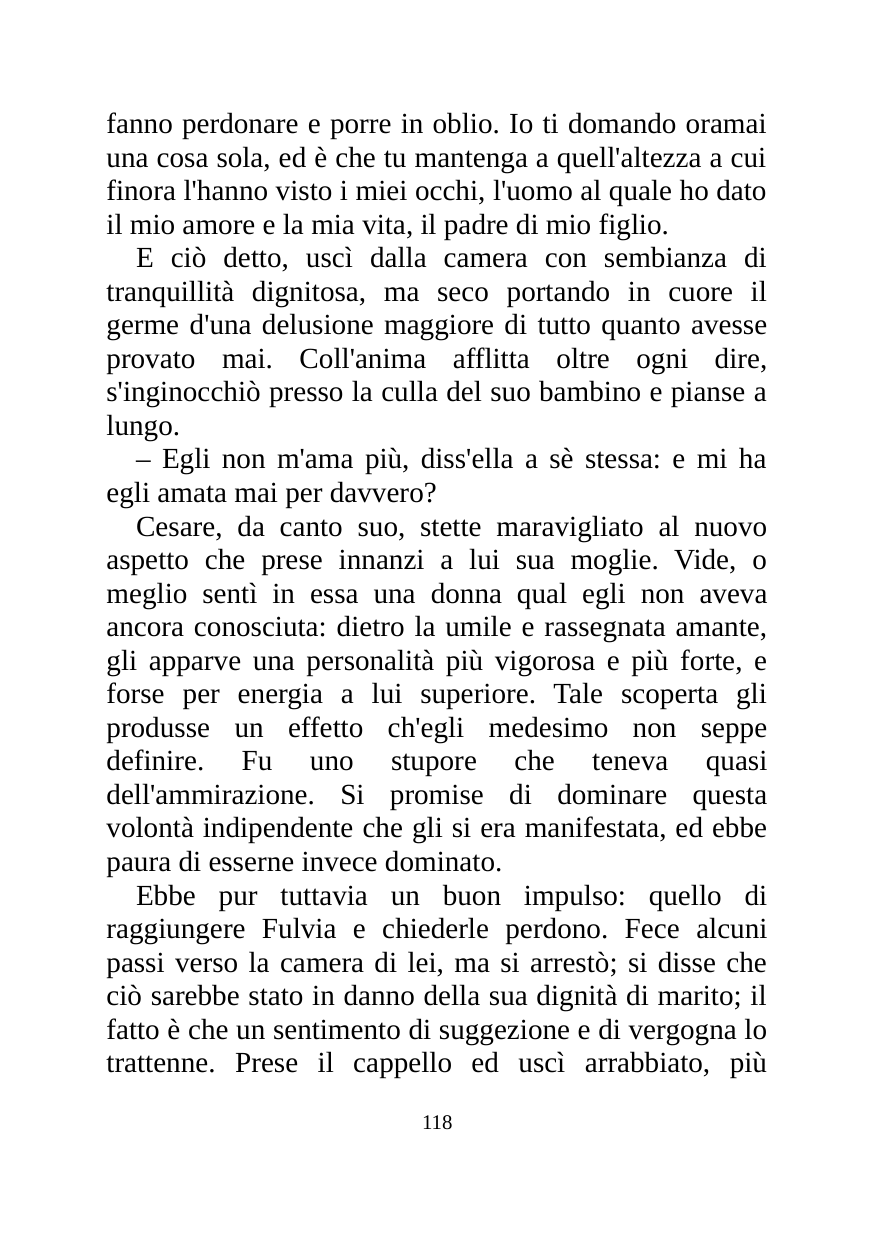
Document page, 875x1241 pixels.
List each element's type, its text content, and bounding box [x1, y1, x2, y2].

text E ciò detto, uscì dalla camera con sembianza di tranquillità dignitosa, ma seco portando in cuore il germe d'una delusione maggiore di tutto quanto avesse provato mai. Coll'anima afflitta oltre ogni dire, s'inginocchiò presso la culla del suo bambino e pianse a lungo. [106, 240, 768, 442]
text – Egli non m'ama più, diss'ella a sè stessa: e mi ha egli amata mai per davvero? [106, 442, 768, 509]
text fanno perdonare e porre in oblio. Io ti domando oramai una cosa sola, ed è che tu mantenga a quell'altezza a cui finora l'hanno visto i miei occhi, l'uomo al quale ho dato il mio amore e la mia vita, il padre di mio figlio. [106, 106, 768, 240]
text Ebbe pur tuttavia un buon impulso: quello di raggiungere Fulvia e chiederle perdono. Fece alcuni passi verso la camera di lei, ma si arrestò; si disse che ciò sarebbe stato in danno della sua dignità di marito; il fatto è che un sentimento di suggezione e di vergogna lo trattenne. Prese il cappello ed uscì arrabbiato, più [106, 878, 768, 1079]
text Cesare, da canto suo, stette maravigliato al nuovo aspetto che prese innanzi a lui sua moglie. Vide, o meglio sentì in essa una donna qual egli non aveva ancora conosciuta: dietro la umile e rassegnata amante, gli apparve una personalità più vigorosa e più forte, e forse per energia a lui superiore. Tale scoperta gli produsse un effetto ch'egli medesimo non seppe definire. Fu uno stupore che teneva quasi dell'ammirazione. Si promise di dominare questa volontà indipendente che gli si era manifestata, ed ebbe paura di esserne invece dominato. [106, 509, 768, 878]
